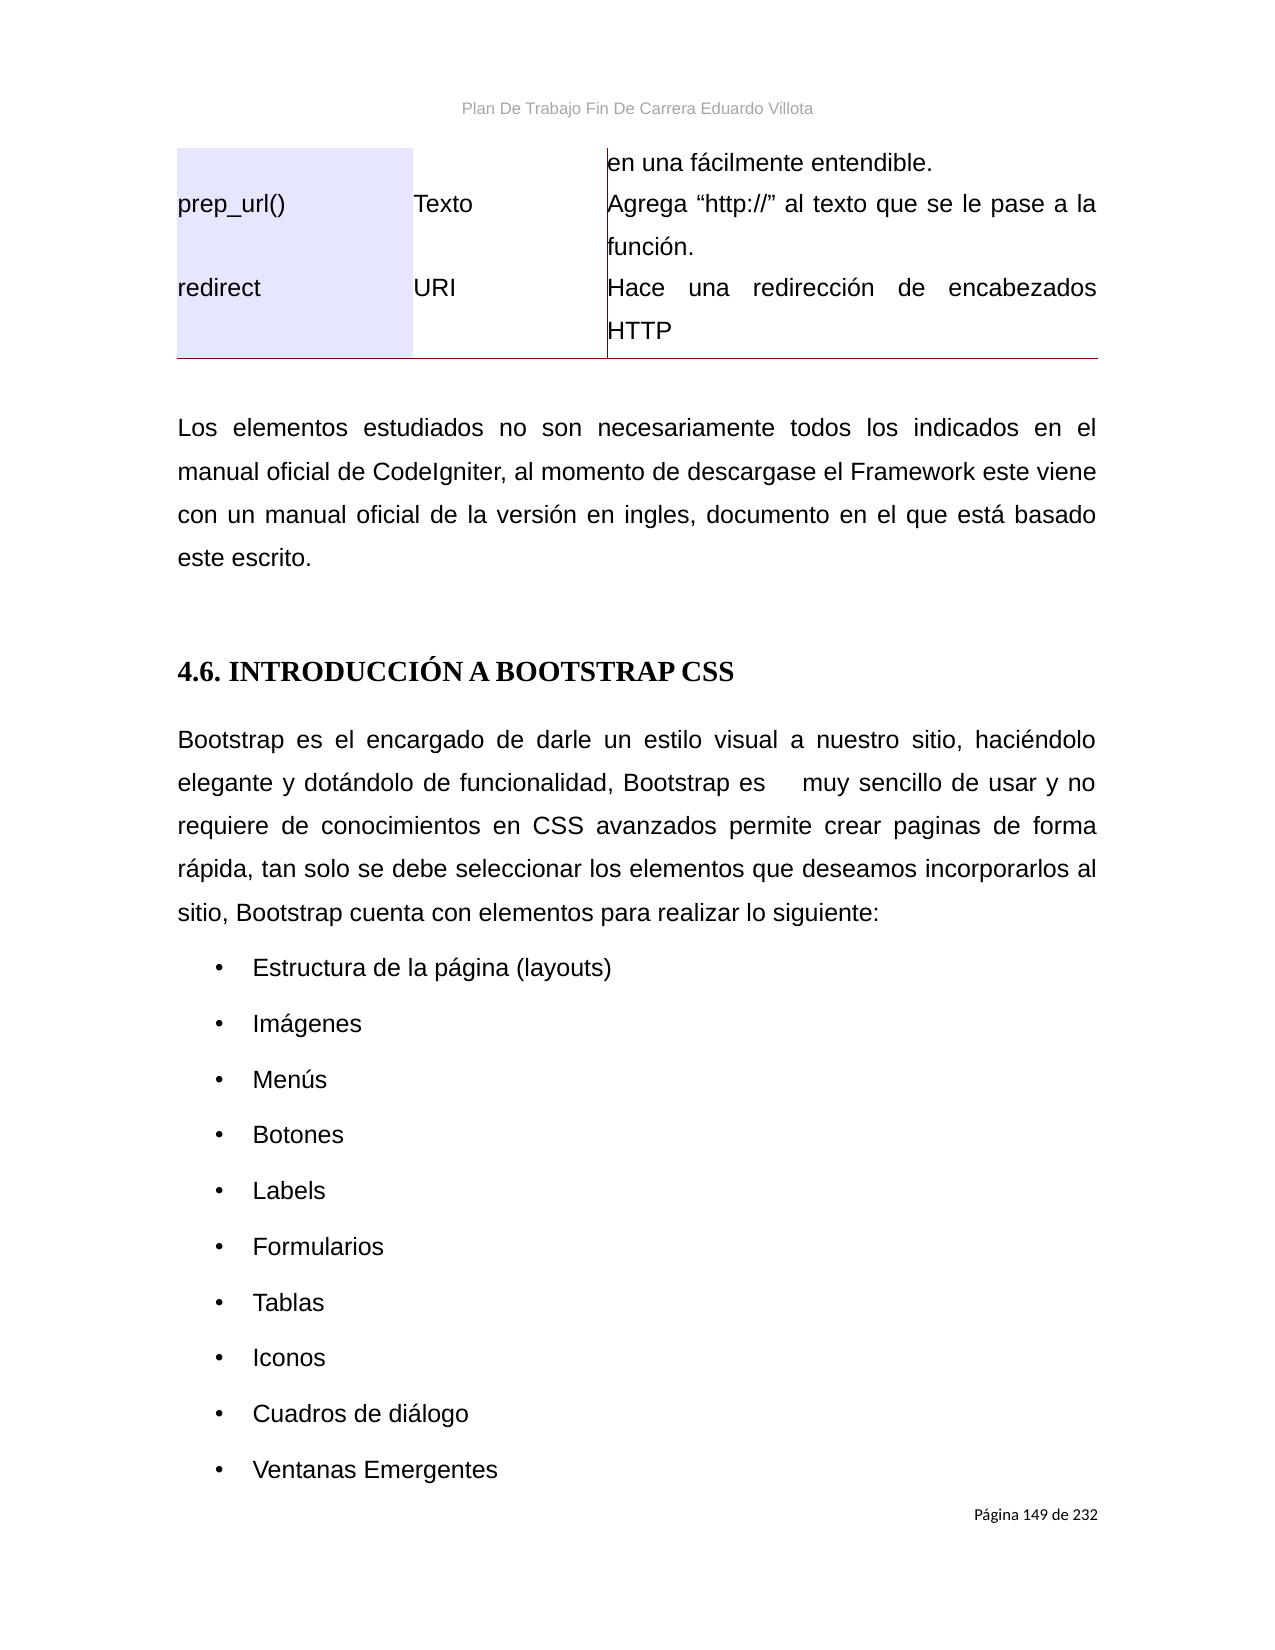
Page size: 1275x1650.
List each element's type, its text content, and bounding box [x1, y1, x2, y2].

list Ventanas Emergentes [215, 1455, 1098, 1484]
list Cuadros de diálogo [215, 1399, 1098, 1428]
list Imágenes [215, 1009, 1098, 1038]
list Estructura de la página (layouts) [215, 953, 1098, 982]
table_cell prep_url() [177, 189, 413, 273]
list Tablas [215, 1288, 1098, 1316]
list Labels [215, 1176, 1098, 1205]
table_cell Texto [413, 189, 607, 273]
list Iconos [215, 1343, 1098, 1372]
text Bootstrap es el encargado de darle un estilo visual a nuestro sitio, haciéndolo elegante y dotándolo de funcionalidad, Bootstrap es muy sencillo de usar y no requiere de conocimientos en CSS avanzados permite crear paginas de forma rápida, tan solo se debe seleccionar los elementos que deseamos incorporarlos al sitio, Bootstrap cuenta con elementos para realizar lo siguiente: [177, 725, 1098, 926]
list Formularios [215, 1232, 1098, 1261]
table_cell en una fácilmente entendible. [608, 148, 1097, 189]
table_cell [413, 148, 607, 189]
table_cell redirect [177, 273, 413, 358]
table_cell Agrega “http://” al texto que se le pase a la función. [608, 189, 1097, 273]
text 4.6. INTRODUCCIÓN A BOOTSTRAP CSS [177, 654, 1098, 687]
table_cell URI [413, 273, 607, 358]
table_cell [177, 148, 413, 189]
text Los elementos estudiados no son necesariamente todos los indicados en el manual oficial de CodeIgniter, al momento de descargase el Framework este viene con un manual oficial de la versión en ingles, documento en el que está basado este escrito. [177, 413, 1098, 571]
table_cell Hace una redirección de encabezados HTTP [608, 273, 1097, 358]
list Menús [215, 1065, 1098, 1093]
list Botones [215, 1120, 1098, 1149]
